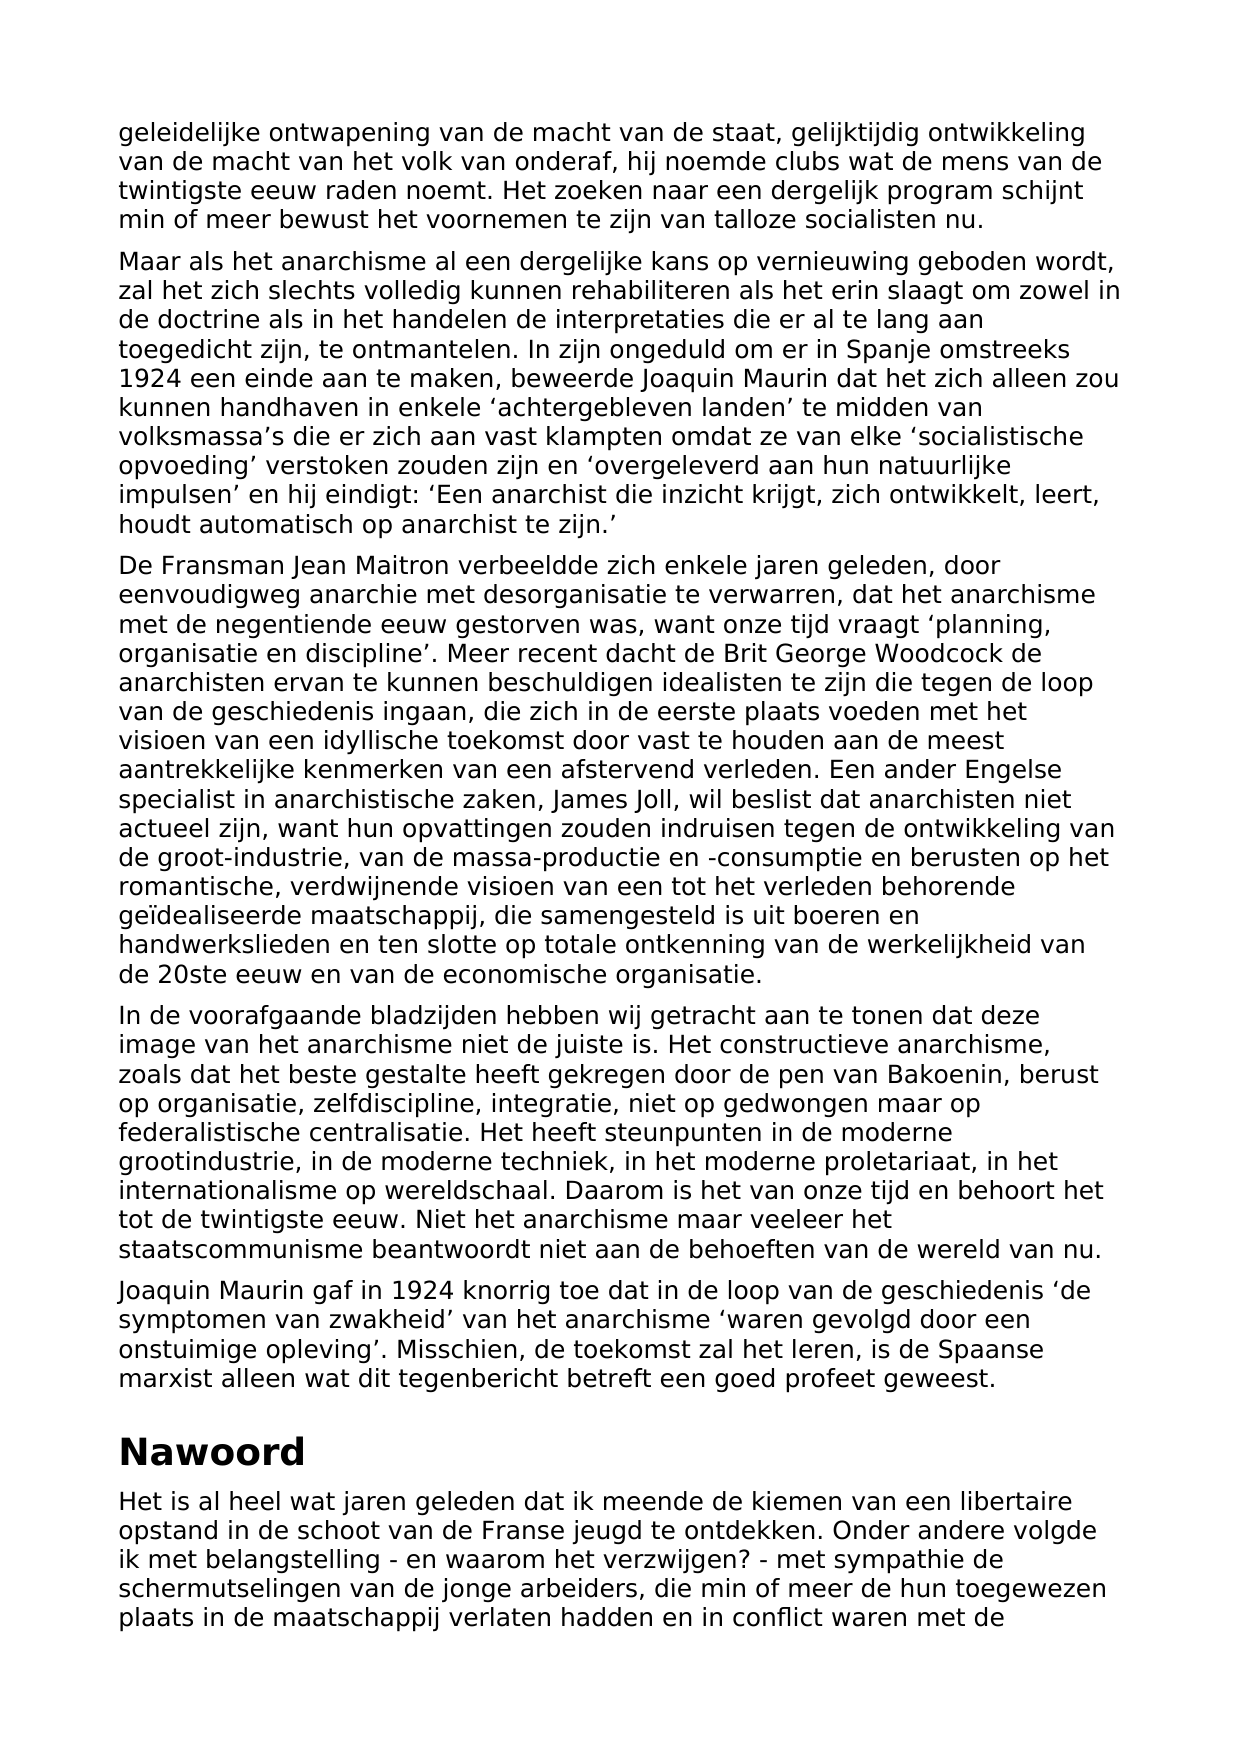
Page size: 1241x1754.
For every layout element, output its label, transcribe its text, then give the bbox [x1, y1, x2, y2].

text In de voorafgaande bladzijden hebben wij getracht aan te tonen dat deze image van het anarchisme niet de juiste is. Het constructieve anarchisme, zoals dat het beste gestalte heeft gekregen door de pen van Bakoenin, berust op organisatie, zelfdiscipline, integratie, niet op gedwongen maar op federalistische centralisatie. Het heeft steunpunten in de moderne grootindustrie, in de moderne techniek, in het moderne proletariaat, in het internationalisme op wereldschaal. Daarom is het van onze tijd en behoort het tot de twintigste eeuw. Niet het anarchisme maar veeleer het staatscommunisme beantwoordt niet aan de behoeften van de wereld van nu. [118, 1001, 1122, 1264]
text Het is al heel wat jaren geleden dat ik meende de kiemen van een libertaire opstand in de schoot van de Franse jeugd te ontdekken. Onder andere volgde ik met belangstelling - en waarom het verzwijgen? - met sympathie de schermutselingen van de jonge arbeiders, die min of meer de hun toegewezen plaats in de maatschappij verlaten hadden en in conflict waren met de [118, 1487, 1122, 1633]
text geleidelijke ontwapening van de macht van de staat, gelijktijdig ontwikkeling van de macht van het volk van onderaf, hij noemde clubs wat de mens van de twintigste eeuw raden noemt. Het zoeken naar een dergelijk program schijnt min of meer bewust het voornemen te zijn van talloze socialisten nu. [118, 118, 1122, 235]
text De Fransman Jean Maitron verbeeldde zich enkele jaren geleden, door eenvoudigweg anarchie met desorganisatie te verwarren, dat het anarchisme met de negentiende eeuw gestorven was, want onze tijd vraagt ‘planning, organisatie en discipline’. Meer recent dacht de Brit George Woodcock de anarchisten ervan te kunnen beschuldigen idealisten te zijn die tegen de loop van de geschiedenis ingaan, die zich in de eerste plaats voeden met het visioen van een idyllische toekomst door vast te houden aan de meest aantrekkelijke kenmerken van een afstervend verleden. Een ander Engelse specialist in anarchistische zaken, James Joll, wil beslist dat anarchisten niet actueel zijn, want hun opvattingen zouden indruisen tegen de ontwikkeling van de groot-industrie, van de massa-productie en -consumptie en berusten op het romantische, verdwijnende visioen van een tot het verleden behorende geïdealiseerde maatschappij, die samengesteld is uit boeren en handwerkslieden en ten slotte op totale ontkenning van de werkelijkheid van de 20ste eeuw en van de economische organisatie. [118, 551, 1122, 989]
subtitle Nawoord [118, 1431, 1122, 1474]
text Joaquin Maurin gaf in 1924 knorrig toe dat in de loop van de geschiedenis ‘de symptomen van zwakheid’ van het anarchisme ‘waren gevolgd door een onstuimige opleving’. Misschien, de toekomst zal het leren, is de Spaanse marxist alleen wat dit tegenbericht betreft een goed profeet geweest. [118, 1276, 1122, 1393]
text Maar als het anarchisme al een dergelijke kans op vernieuwing geboden wordt, zal het zich slechts volledig kunnen rehabiliteren als het erin slaagt om zowel in de doctrine als in het handelen de interpretaties die er al te lang aan toegedicht zijn, te ontmantelen. In zijn ongeduld om er in Spanje omstreeks 1924 een einde aan te maken, beweerde Joaquin Maurin dat het zich alleen zou kunnen handhaven in enkele ‘achtergebleven landen’ te midden van volksmassa’s die er zich aan vast klampten omdat ze van elke ‘socialistische opvoeding’ verstoken zouden zijn en ‘overgeleverd aan hun natuurlijke impulsen’ en hij eindigt: ‘Een anarchist die inzicht krijgt, zich ontwikkelt, leert, houdt automatisch op anarchist te zijn.’ [118, 247, 1122, 539]
